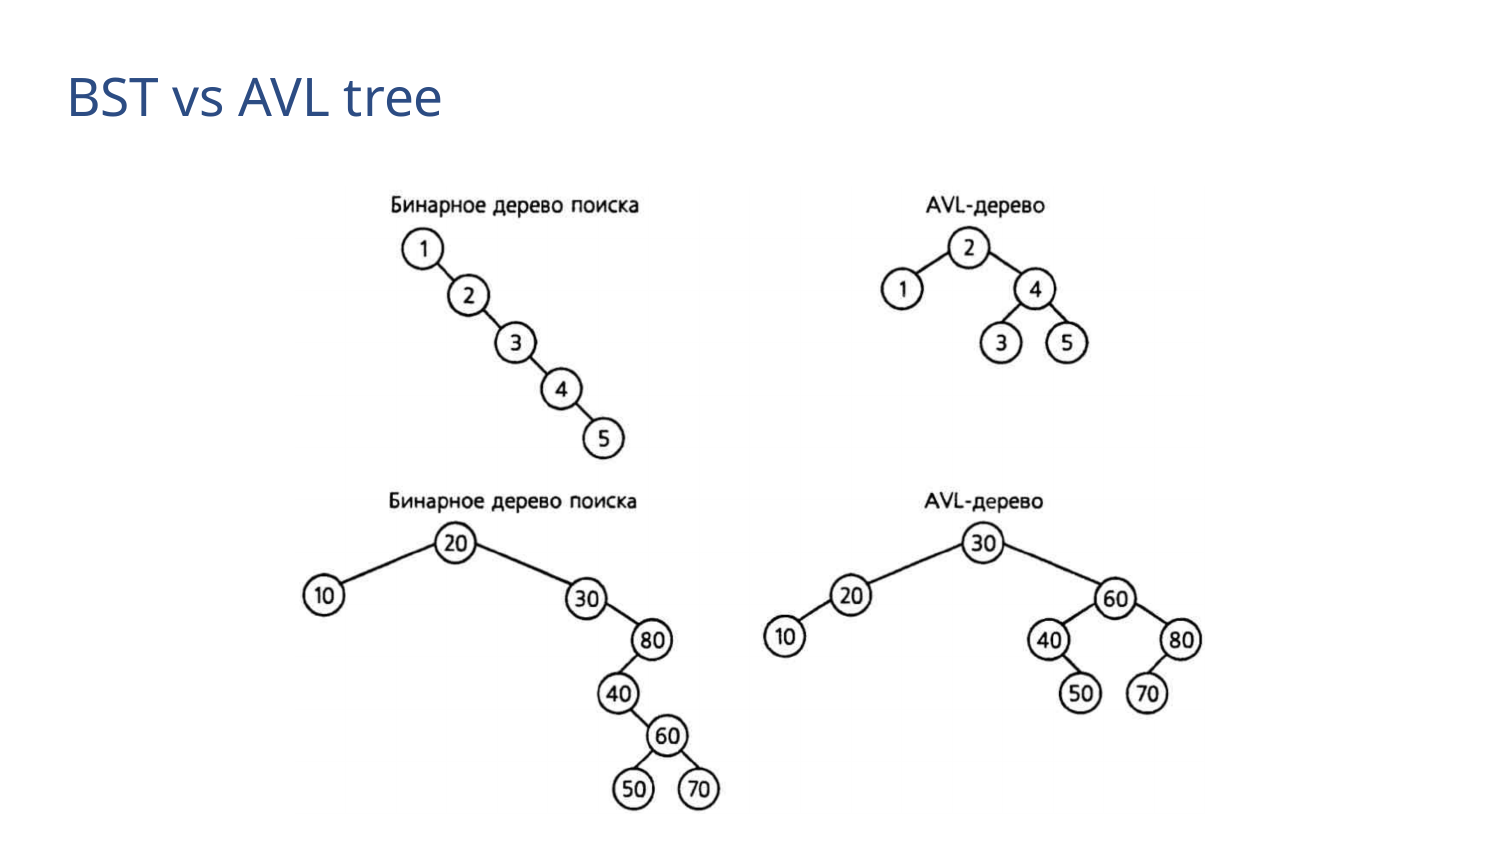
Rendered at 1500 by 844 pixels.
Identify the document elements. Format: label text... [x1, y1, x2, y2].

picture [295, 186, 1205, 814]
title BST vs AVL tree [51, 48, 1449, 142]
